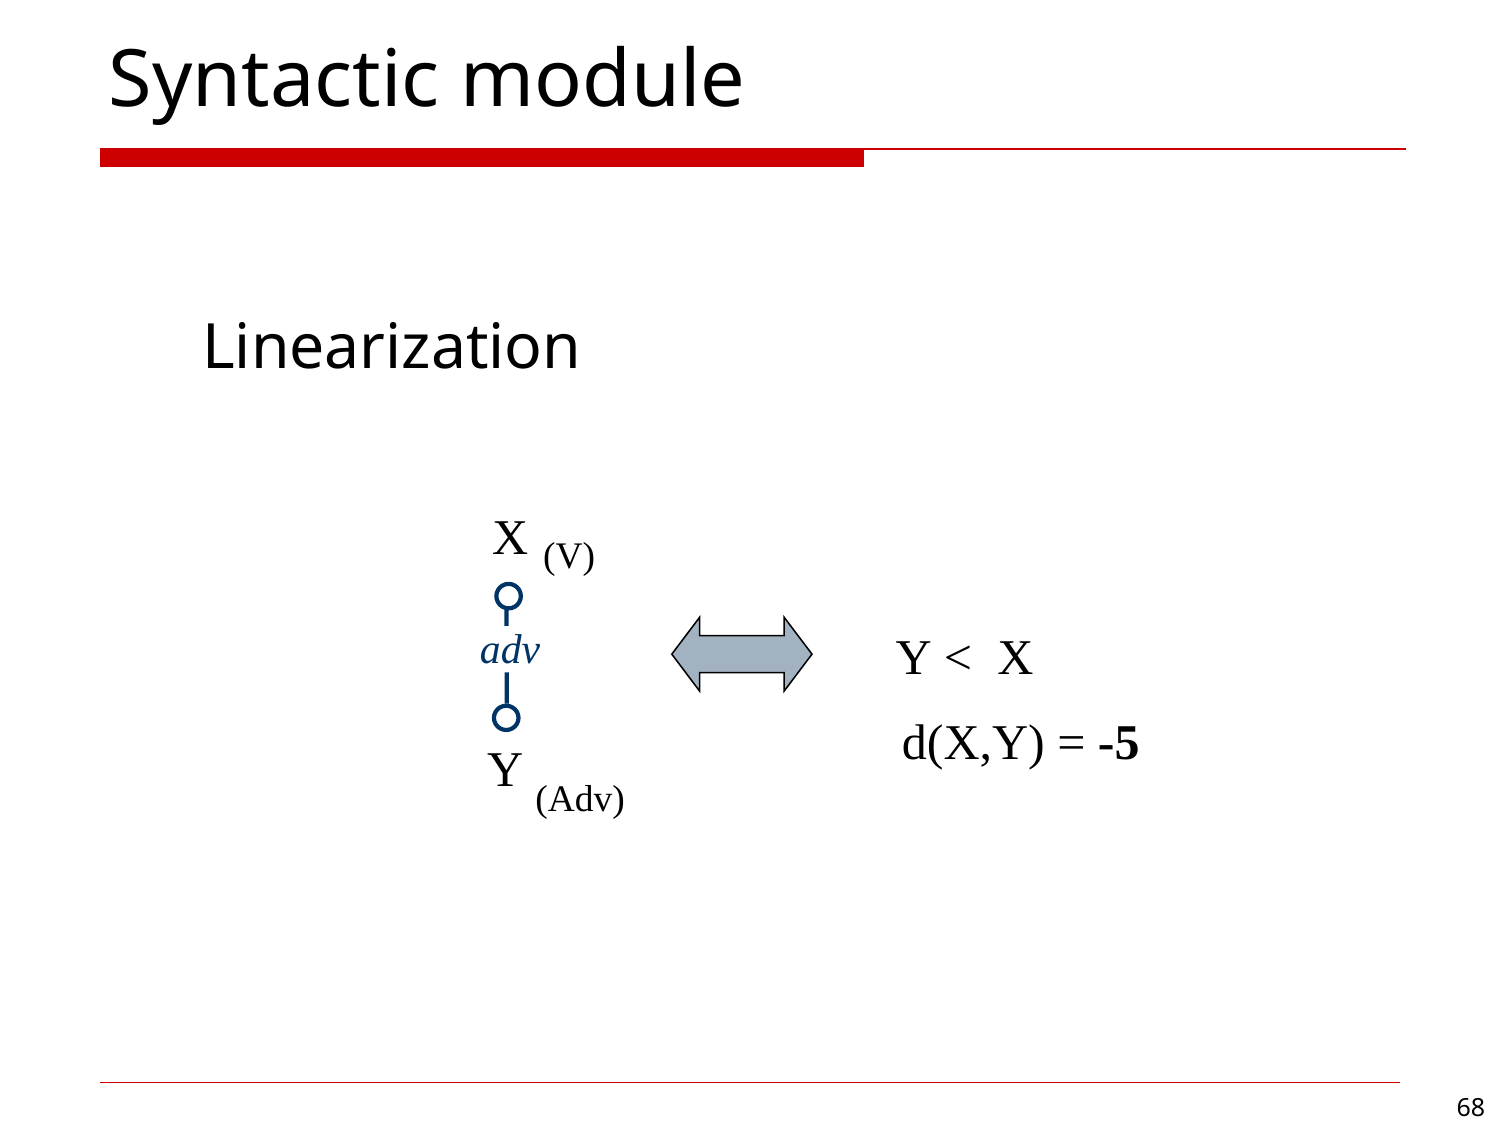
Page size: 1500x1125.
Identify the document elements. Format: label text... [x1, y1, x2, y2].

text_box (V) [528, 527, 619, 585]
text_box Y < X [880, 622, 1056, 694]
title Syntactic module [94, 26, 1407, 138]
text_box Y [472, 734, 539, 805]
text_box d(X,Y) = -5 [887, 706, 1222, 778]
list Linearization [187, 293, 1469, 434]
text_box X [477, 502, 544, 574]
text_box [671, 617, 813, 692]
text_box (Adv) [520, 770, 648, 828]
text_box adv [479, 626, 541, 673]
